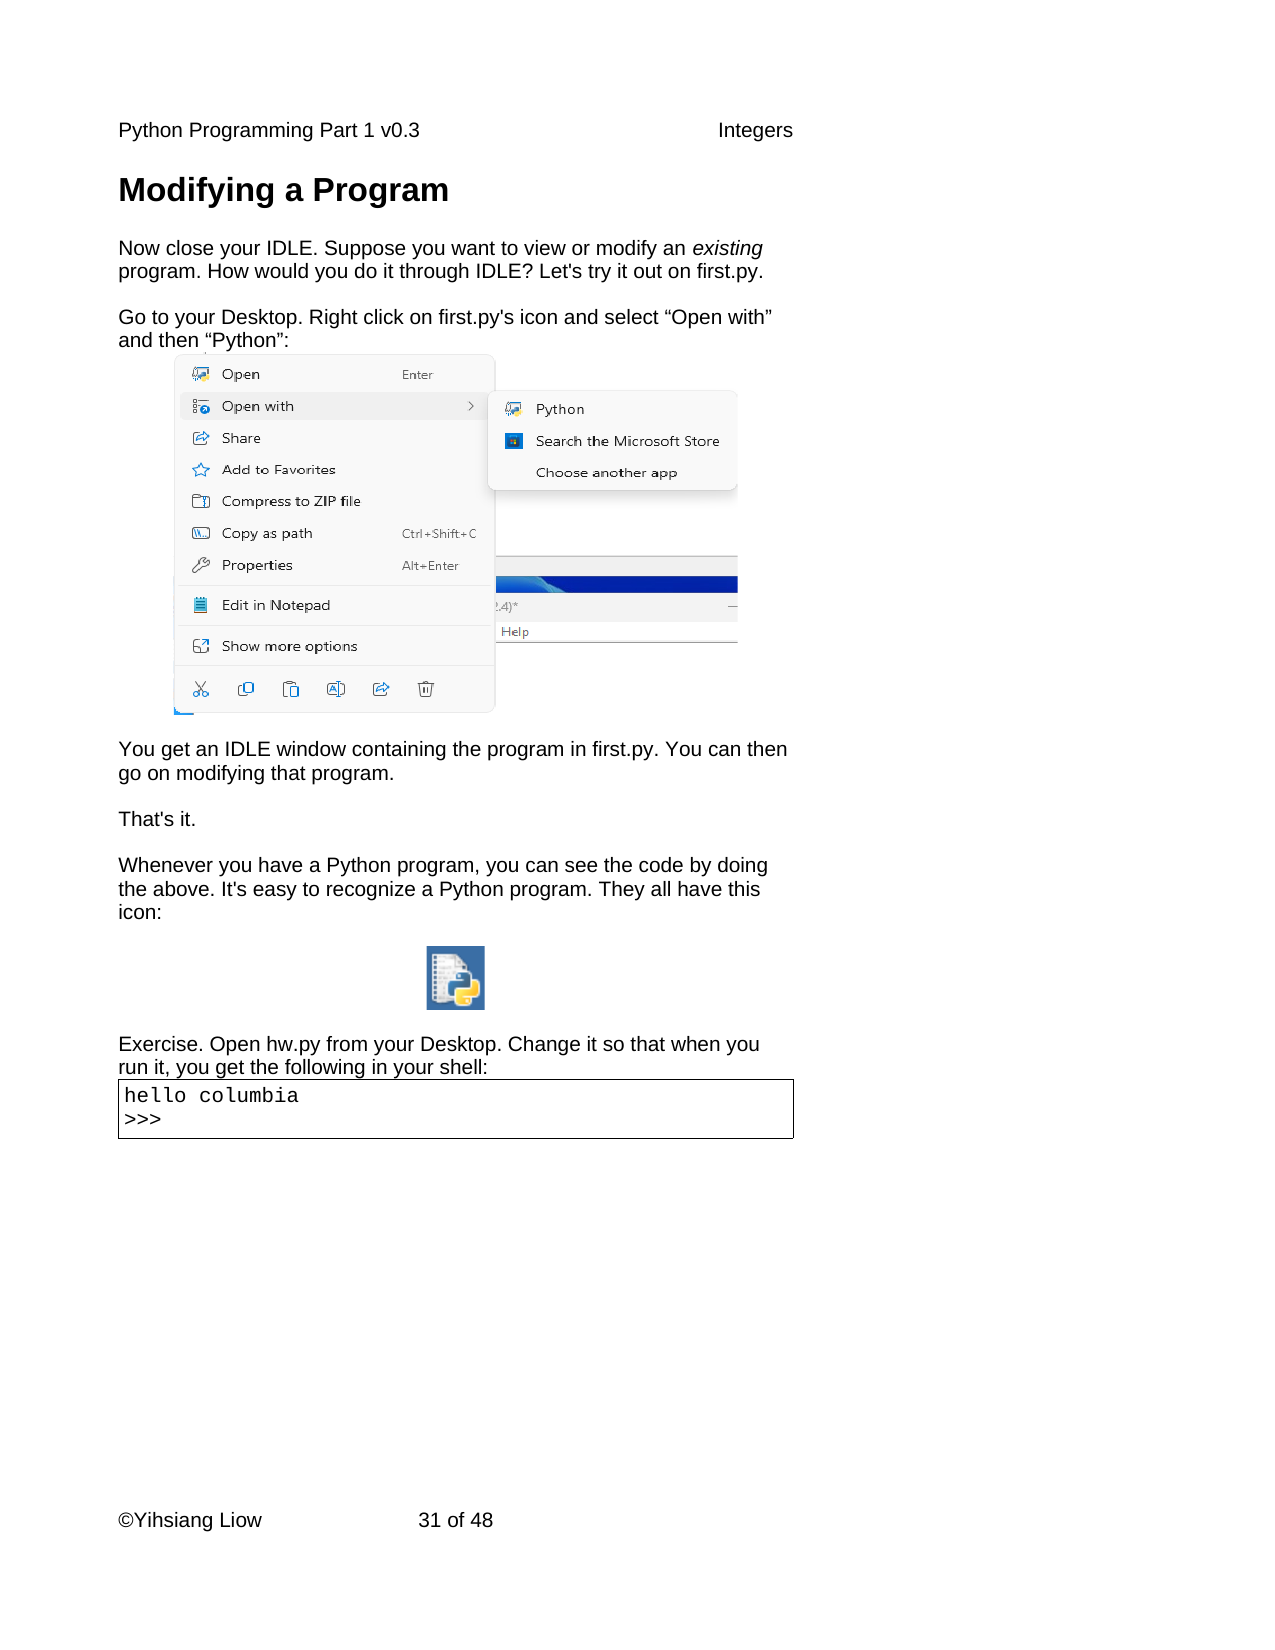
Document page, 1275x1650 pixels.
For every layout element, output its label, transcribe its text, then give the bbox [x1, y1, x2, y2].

text Modifying a Program [118, 171, 793, 208]
table_header hello columbia >>> [119, 1080, 793, 1138]
text You get an IDLE window containing the program in first.py. You can then go on modifying that program. [118, 738, 793, 784]
text Go to your Desktop. Right click on first.py's icon and select “Open with” and then “Python”: [118, 306, 793, 352]
text Now close your IDLE. Suppose you want to view or modify an existing program. How would you do it through IDLE? Let's try it out on first.py. [118, 236, 793, 282]
text That's it. [118, 807, 793, 831]
text Whenever you have a Python program, you can see the code by doing the above. It's easy to recognize a Python program. They all have this icon: [118, 854, 793, 924]
picture [173, 352, 738, 715]
text Exercise. Open hw.py from your Desktop. Change it so that when you run it, you get the following in your shell: [118, 1033, 793, 1079]
